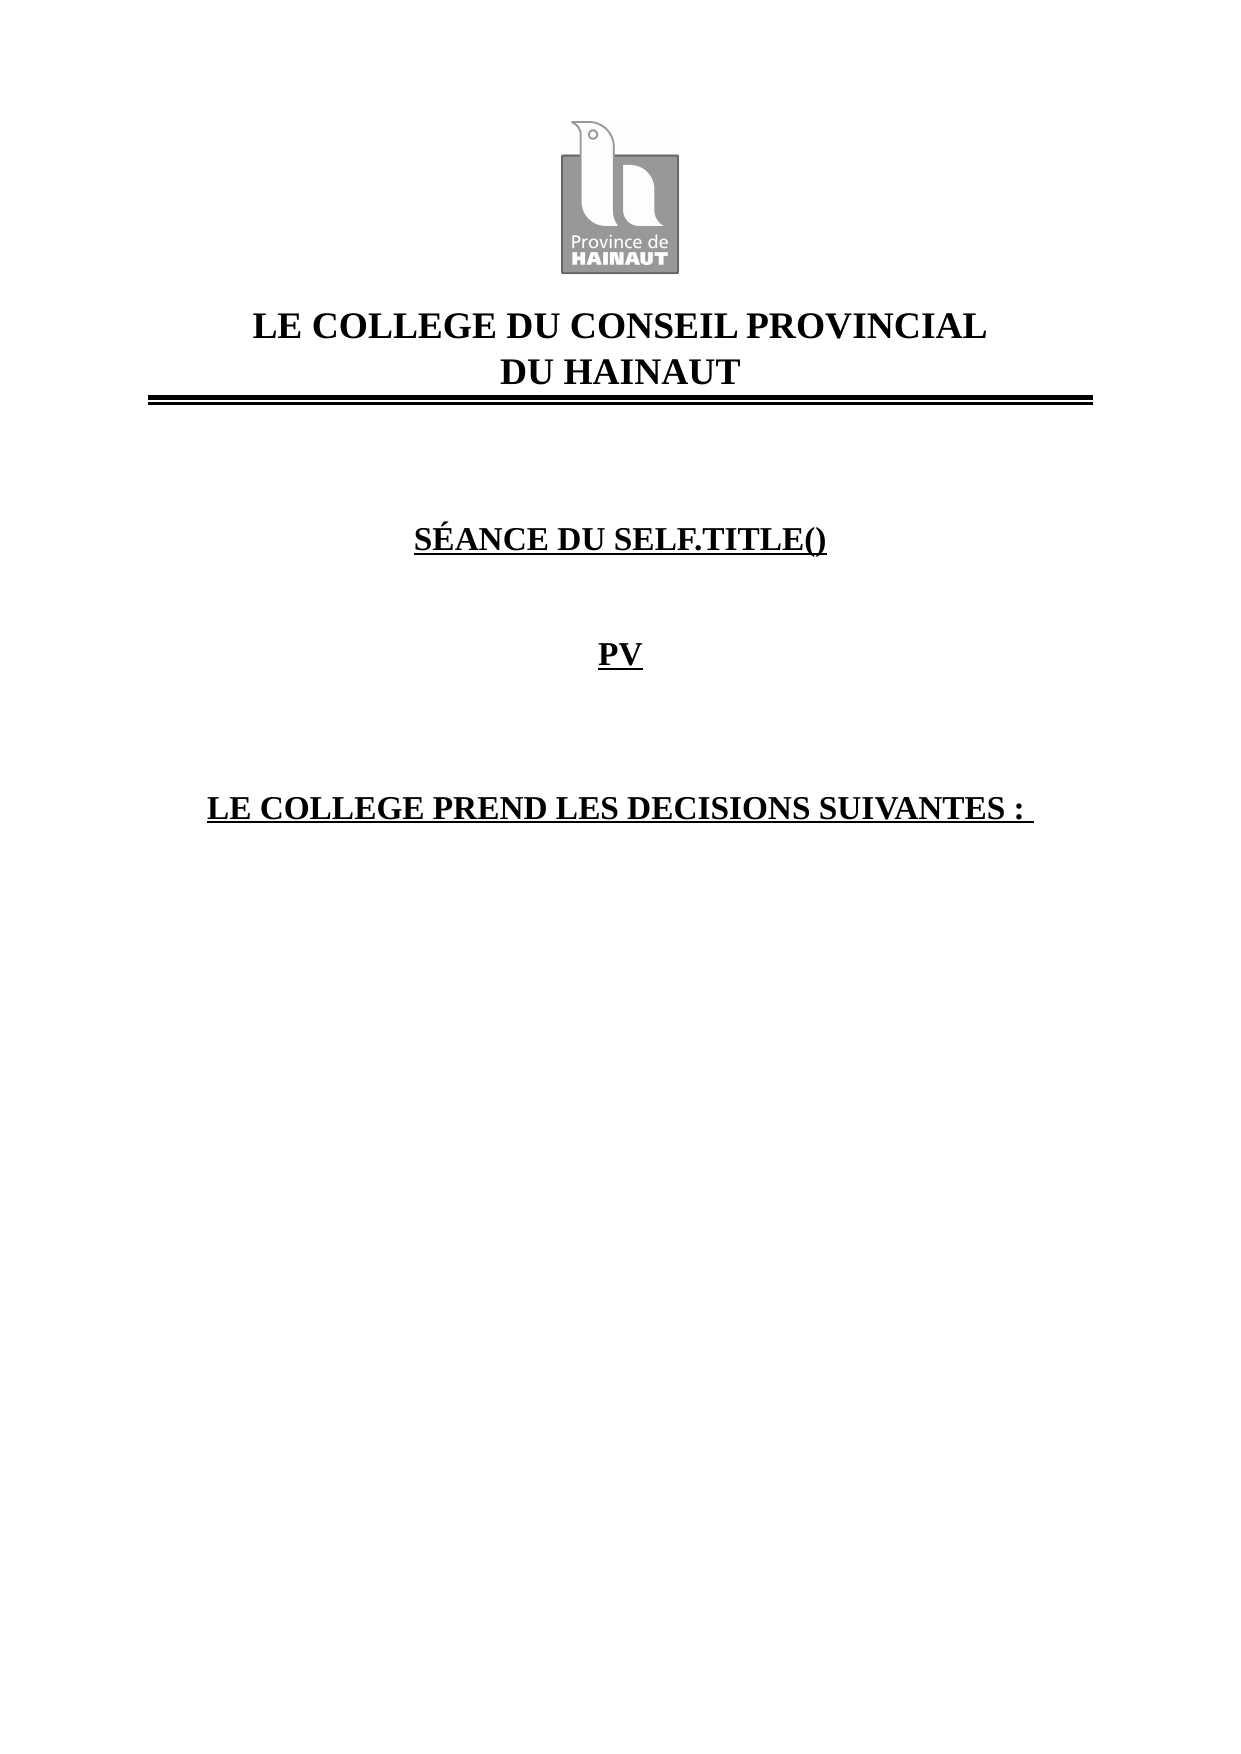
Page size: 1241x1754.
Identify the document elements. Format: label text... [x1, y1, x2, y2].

text LE COLLEGE PREND LES DECISIONS SUIVANTES : [148, 788, 1093, 826]
text PV [148, 634, 1093, 673]
text LE COLLEGE DU CONSEIL PROVINCIAL [148, 303, 1093, 346]
picture [560, 120, 680, 275]
text SÉANCE DU self.Title() [148, 519, 1093, 558]
text DU HAINAUT [148, 346, 1093, 395]
